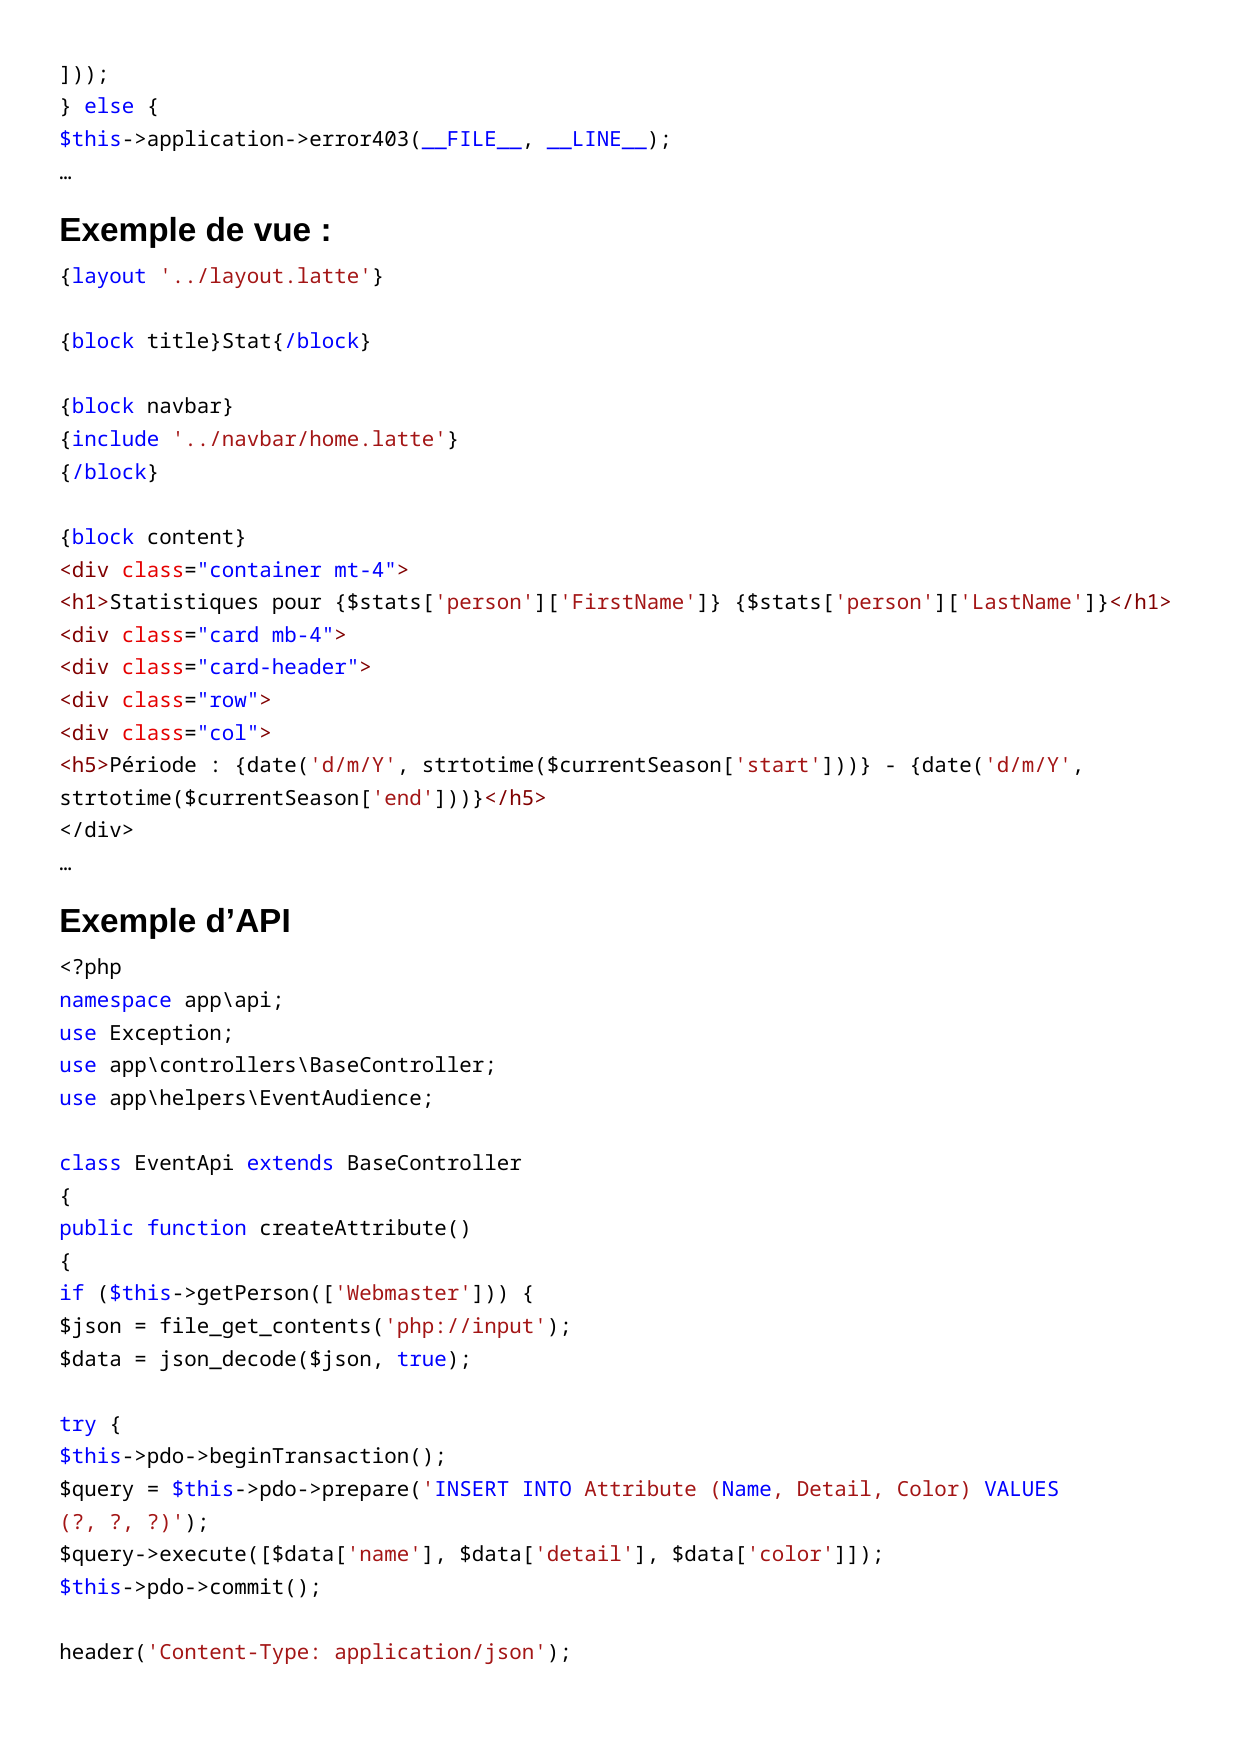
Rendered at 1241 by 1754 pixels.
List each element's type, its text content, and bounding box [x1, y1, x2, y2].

text $data = json_decode($json, true); [59, 1344, 1181, 1372]
text </div> [59, 816, 1181, 844]
text <h1>Statistiques pour {$stats['person']['FirstName']} {$stats['person']['LastName']}</h1> [59, 587, 1181, 616]
text try { [59, 1409, 1181, 1437]
text <?php [59, 952, 1181, 981]
text {block title}Stat{/block} [59, 326, 1181, 355]
text $this->application->error403(__FILE__, __LINE__); [59, 124, 1181, 153]
text if ($this->getPerson(['Webmaster'])) { [59, 1278, 1181, 1307]
text <div class="card mb-4"> [59, 620, 1181, 648]
text $query->execute([$data['name'], $data['detail'], $data['color']]); [59, 1539, 1181, 1568]
text } else { [59, 92, 1181, 120]
text … [59, 157, 1181, 185]
text { [59, 1246, 1181, 1274]
text $query = $this->pdo->prepare('INSERT INTO Attribute (Name, Detail, Color) VALUES (?, ?, ?)'); [59, 1474, 1181, 1535]
text $this->pdo->beginTransaction(); [59, 1442, 1181, 1470]
text {/block} [59, 457, 1181, 485]
text namespace app\api; [59, 985, 1181, 1013]
text {block content} [59, 522, 1181, 551]
text <div class="container mt-4"> [59, 555, 1181, 583]
text <h5>Période : {date('d/m/Y', strtotime($currentSeason['start']))} - {date('d/m/Y', strtotime($currentSeason['end']))}</h5> [59, 750, 1181, 811]
text $this->pdo->commit(); [59, 1572, 1181, 1600]
text header('Content-Type: application/json'); [59, 1637, 1181, 1666]
text use app\helpers\EventAudience; [59, 1083, 1181, 1111]
subtitle Exemple d’API [59, 902, 1181, 940]
text { [59, 1181, 1181, 1209]
text … [59, 848, 1181, 877]
text class EventApi extends BaseController [59, 1148, 1181, 1177]
text {include '../navbar/home.latte'} [59, 424, 1181, 453]
text $json = file_get_contents('php://input'); [59, 1311, 1181, 1339]
text <div class="card-header"> [59, 652, 1181, 681]
text {block navbar} [59, 392, 1181, 420]
subtitle Exemple de vue : [59, 210, 1181, 249]
text ])); [59, 59, 1181, 87]
text public function createAttribute() [59, 1213, 1181, 1242]
text {layout '../layout.latte'} [59, 261, 1181, 290]
text <div class="row"> [59, 685, 1181, 713]
text use Exception; [59, 1018, 1181, 1046]
text use app\controllers\BaseController; [59, 1050, 1181, 1079]
text <div class="col"> [59, 718, 1181, 746]
